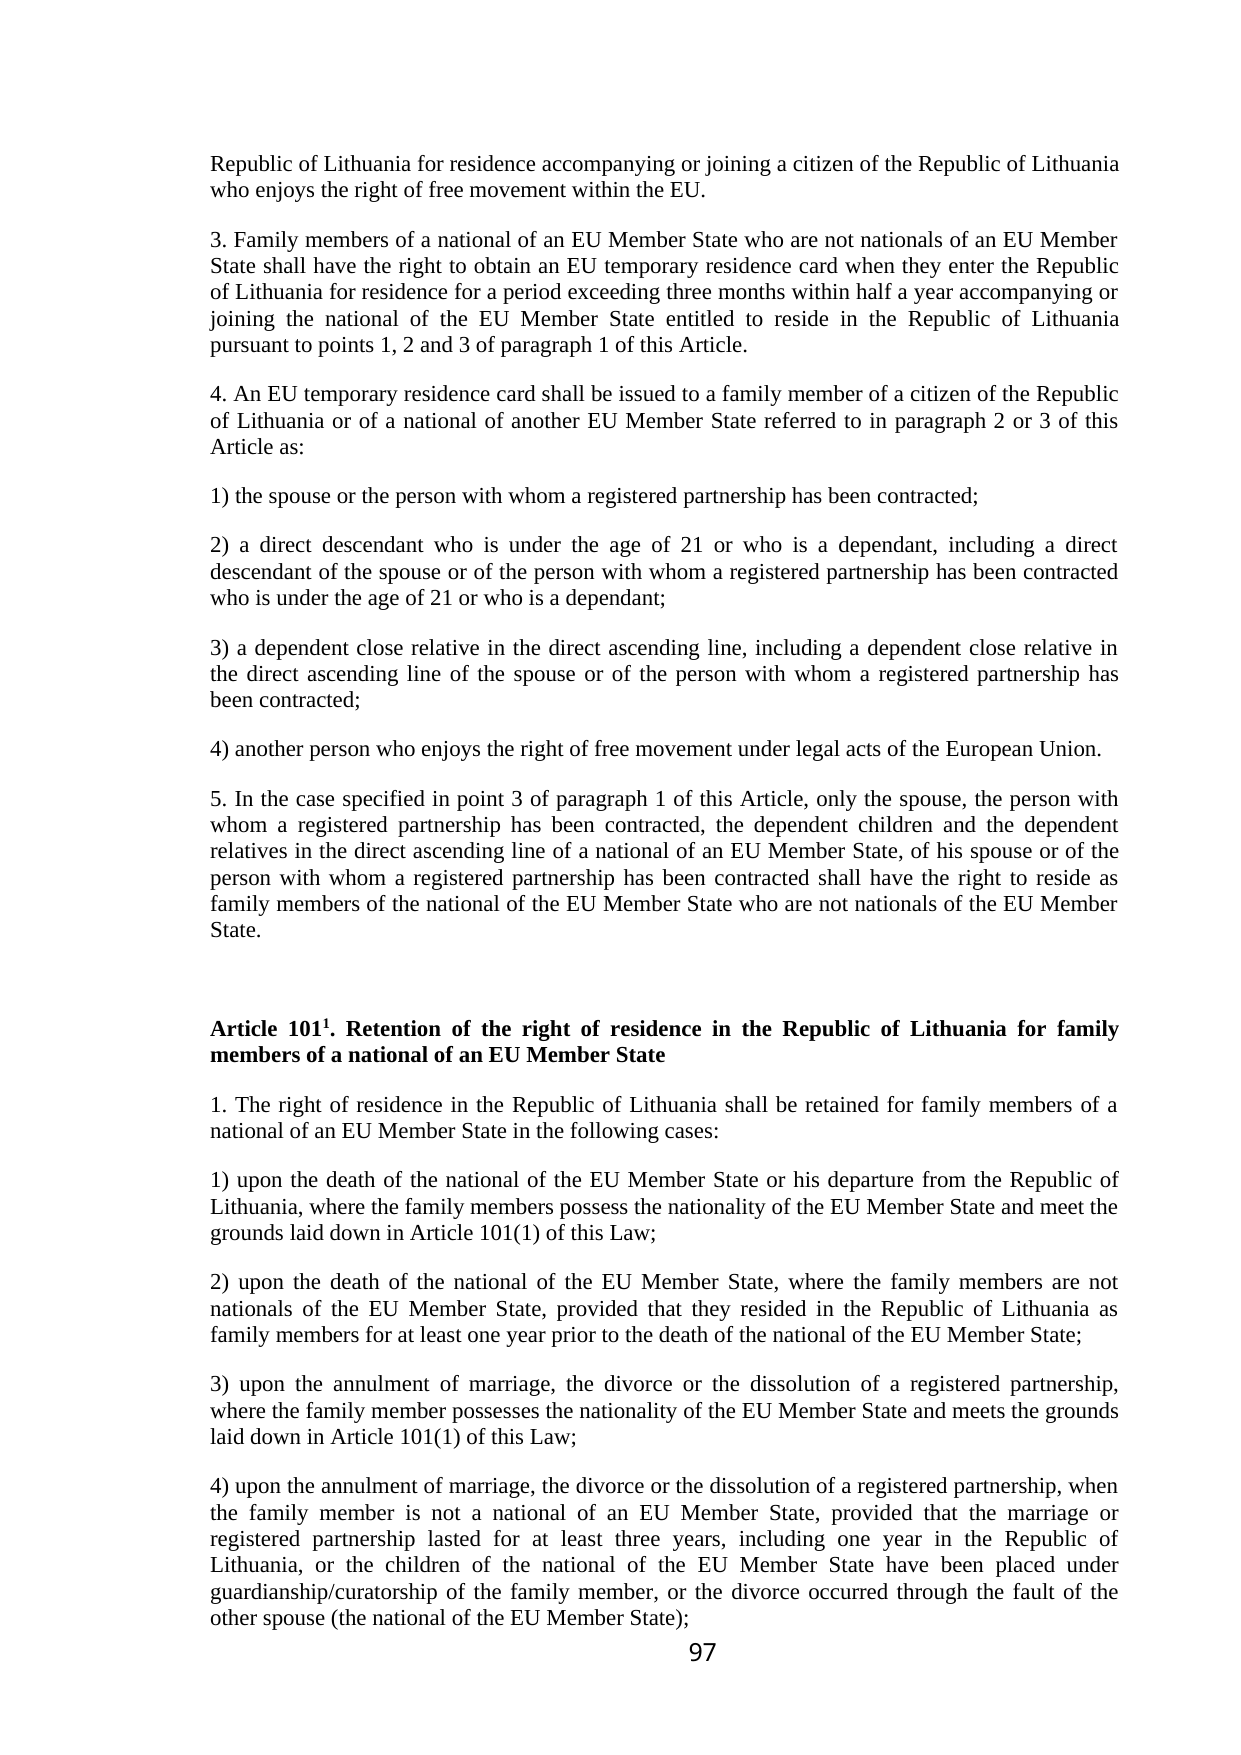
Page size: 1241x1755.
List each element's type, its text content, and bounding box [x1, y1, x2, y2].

text 5. In the case specified in point 3 of paragraph 1 of this Article, only the spouse, the person with whom a registered partnership has been contracted, the dependent children and the dependent relatives in the direct ascending line of a national of an EU Member State, of his spouse or of the person with whom a registered partnership has been contracted shall have the right to reside as family members of the national of the EU Member State who are not nationals of the EU Member State. [210, 785, 1120, 943]
text 4) another person who enjoys the right of free movement under legal acts of the European Union. [210, 736, 1120, 762]
text 4) upon the annulment of marriage, the divorce or the dissolution of a registered partnership, when the family member is not a national of an EU Member State, provided that the marriage or registered partnership lasted for at least three years, including one year in the Republic of Lithuania, or the children of the national of the EU Member State have been placed under guardianship/curatorship of the family member, or the divorce occurred through the fault of the other spouse (the national of the EU Member State); [210, 1472, 1120, 1630]
text 1) the spouse or the person with whom a registered partnership has been contracted; [210, 482, 1120, 509]
text 2) a direct descendant who is under the age of 21 or who is a dependant, including a direct descendant of the spouse or of the person with whom a registered partnership has been contracted who is under the age of 21 or who is a dependant; [210, 532, 1120, 611]
text 1. The right of residence in the Republic of Lithuania shall be retained for family members of a national of an EU Member State in the following cases: [210, 1091, 1120, 1143]
text 2) upon the death of the national of the EU Member State, where the family members are not nationals of the EU Member State, provided that they resided in the Republic of Lithuania as family members for at least one year prior to the death of the national of the EU Member State; [210, 1268, 1120, 1347]
text Article 1011. Retention of the right of residence in the Republic of Lithuania for family members of a national of an EU Member State [210, 1015, 1120, 1068]
text 3) upon the annulment of marriage, the divorce or the dissolution of a registered partnership, where the family member possesses the nationality of the EU Member State and meets the grounds laid down in Article 101(1) of this Law; [210, 1370, 1120, 1449]
text 3) a dependent close relative in the direct ascending line, including a dependent close relative in the direct ascending line of the spouse or of the person with whom a registered partnership has been contracted; [210, 633, 1120, 713]
text 1) upon the death of the national of the EU Member State or his departure from the Republic of Lithuania, where the family members possess the nationality of the EU Member State and meet the grounds laid down in Article 101(1) of this Law; [210, 1166, 1120, 1245]
text 4. An EU temporary residence card shall be issued to a family member of a citizen of the Republic of Lithuania or of a national of another EU Member State referred to in paragraph 2 or 3 of this Article as: [210, 380, 1120, 459]
text 3. Family members of a national of an EU Member State who are not nationals of an EU Member State shall have the right to obtain an EU temporary residence card when they enter the Republic of Lithuania for residence for a period exceeding three months within half a year accompanying or joining the national of the EU Member State entitled to reside in the Republic of Lithuania pursuant to points 1, 2 and 3 of paragraph 1 of this Article. [210, 226, 1120, 357]
text Republic of Lithuania for residence accompanying or joining a citizen of the Republic of Lithuania who enjoys the right of free movement within the EU. [210, 150, 1120, 203]
